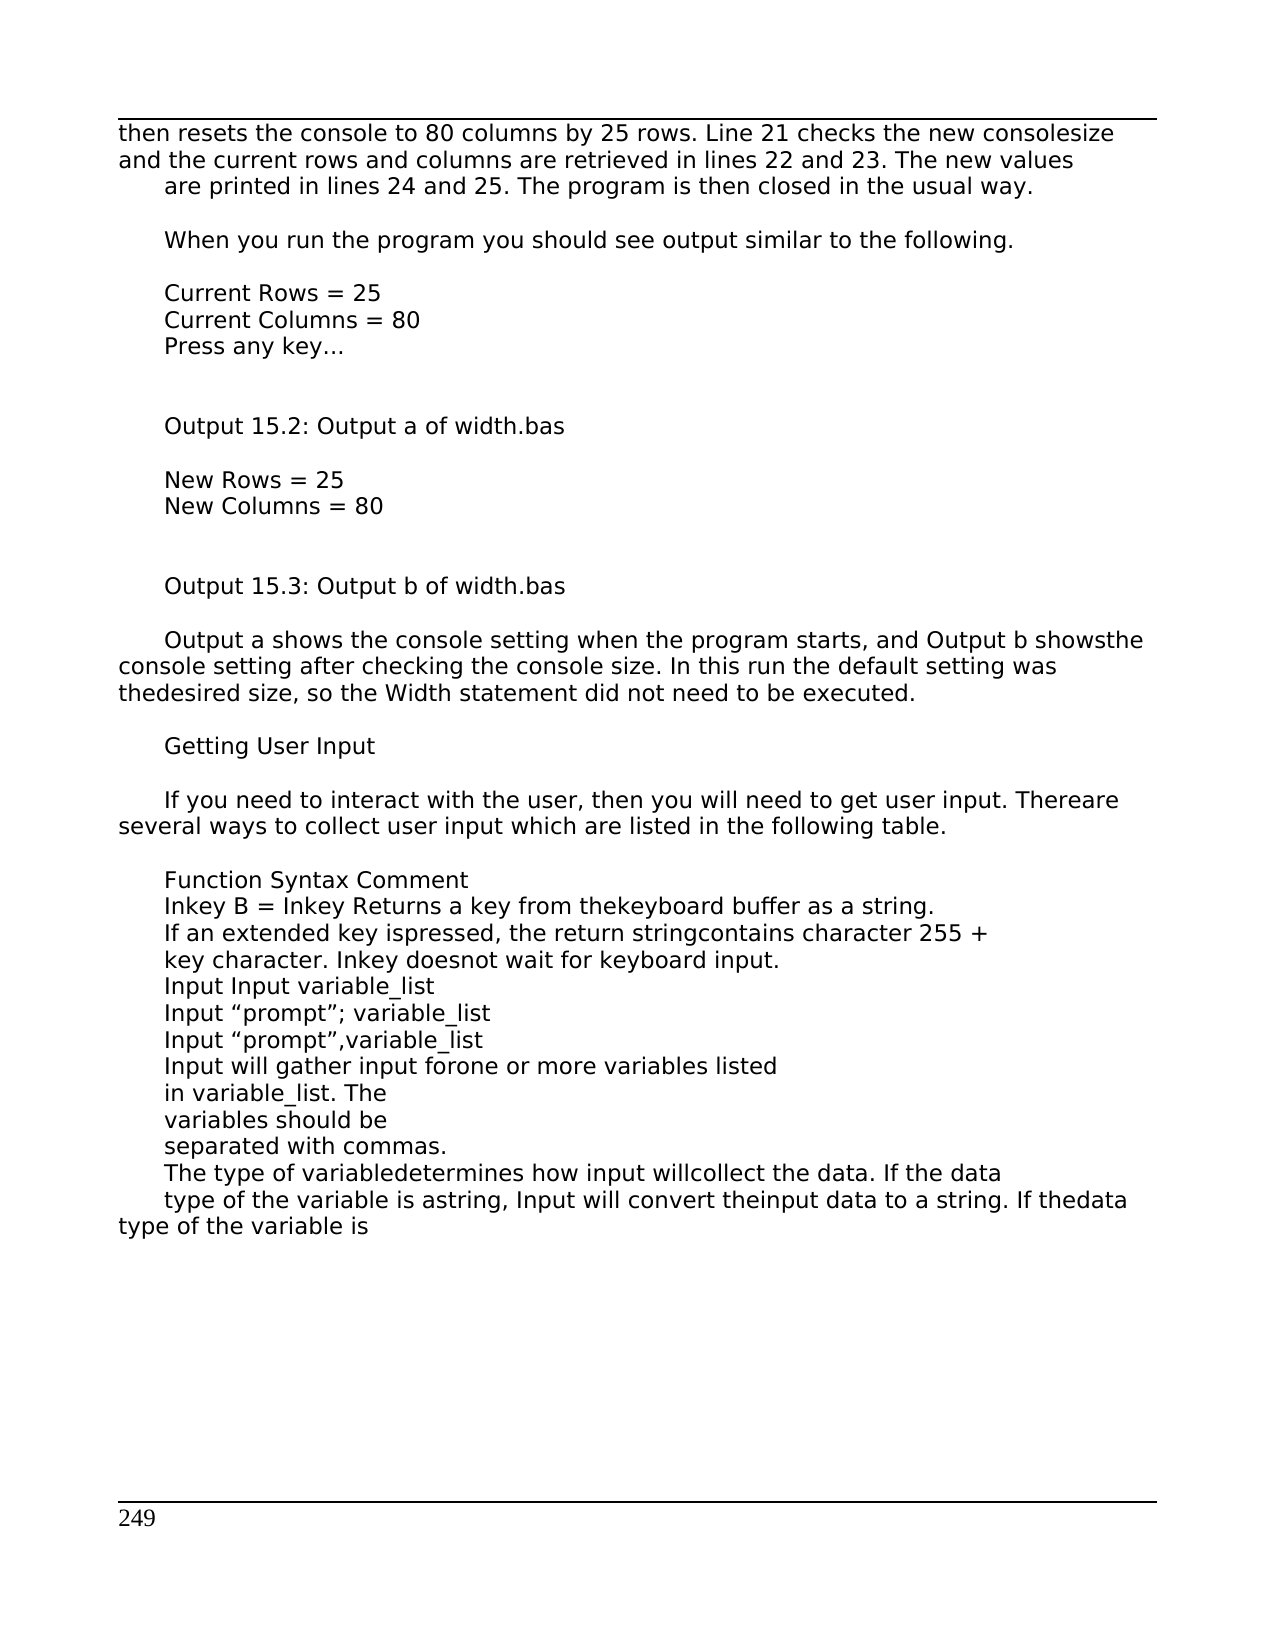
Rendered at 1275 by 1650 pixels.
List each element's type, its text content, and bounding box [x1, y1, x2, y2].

text Input “prompt”,variable_list [118, 1027, 1157, 1053]
text Press any key... [118, 333, 1157, 360]
text When you run the program you should see output similar to the following. [118, 227, 1157, 253]
text variables should be [118, 1107, 1157, 1133]
text key character. Inkey doesnot wait for keyboard input. [118, 947, 1157, 973]
text New Rows = 25 [118, 467, 1157, 493]
text Input will gather input forone or more variables listed [118, 1053, 1157, 1080]
text Function Syntax Comment [118, 867, 1157, 893]
text Output 15.2: Output a of width.bas [118, 413, 1157, 440]
text Current Columns = 80 [118, 307, 1157, 333]
text If an extended key ispressed, the return stringcontains character 255 + [118, 920, 1157, 947]
text separated with commas. [118, 1133, 1157, 1160]
text New Columns = 80 [118, 493, 1157, 520]
text If you need to interact with the user, then you will need to get user input. Thereare several ways to collect user input which are listed in the following table. [118, 787, 1157, 840]
text Current Rows = 25 [118, 280, 1157, 307]
text then resets the console to 80 columns by 25 rows. Line 21 checks the new consolesize and the current rows and columns are retrieved in lines 22 and 23. The new values [118, 120, 1157, 173]
text Inkey B = Inkey Returns a key from thekeyboard buffer as a string. [118, 893, 1157, 920]
text in variable_list. The [118, 1080, 1157, 1107]
text Input “prompt”; variable_list [118, 1000, 1157, 1027]
text Output 15.3: Output b of width.bas [118, 573, 1157, 600]
text Input Input variable_list [118, 973, 1157, 1000]
text Getting User Input [118, 733, 1157, 760]
text are printed in lines 24 and 25. The program is then closed in the usual way. [118, 173, 1157, 200]
text type of the variable is astring, Input will convert theinput data to a string. If thedata type of the variable is [118, 1187, 1157, 1240]
text The type of variabledetermines how input willcollect the data. If the data [118, 1160, 1157, 1187]
text Output a shows the console setting when the program starts, and Output b showsthe console setting after checking the console size. In this run the default setting was thedesired size, so the Width statement did not need to be executed. [118, 627, 1157, 707]
